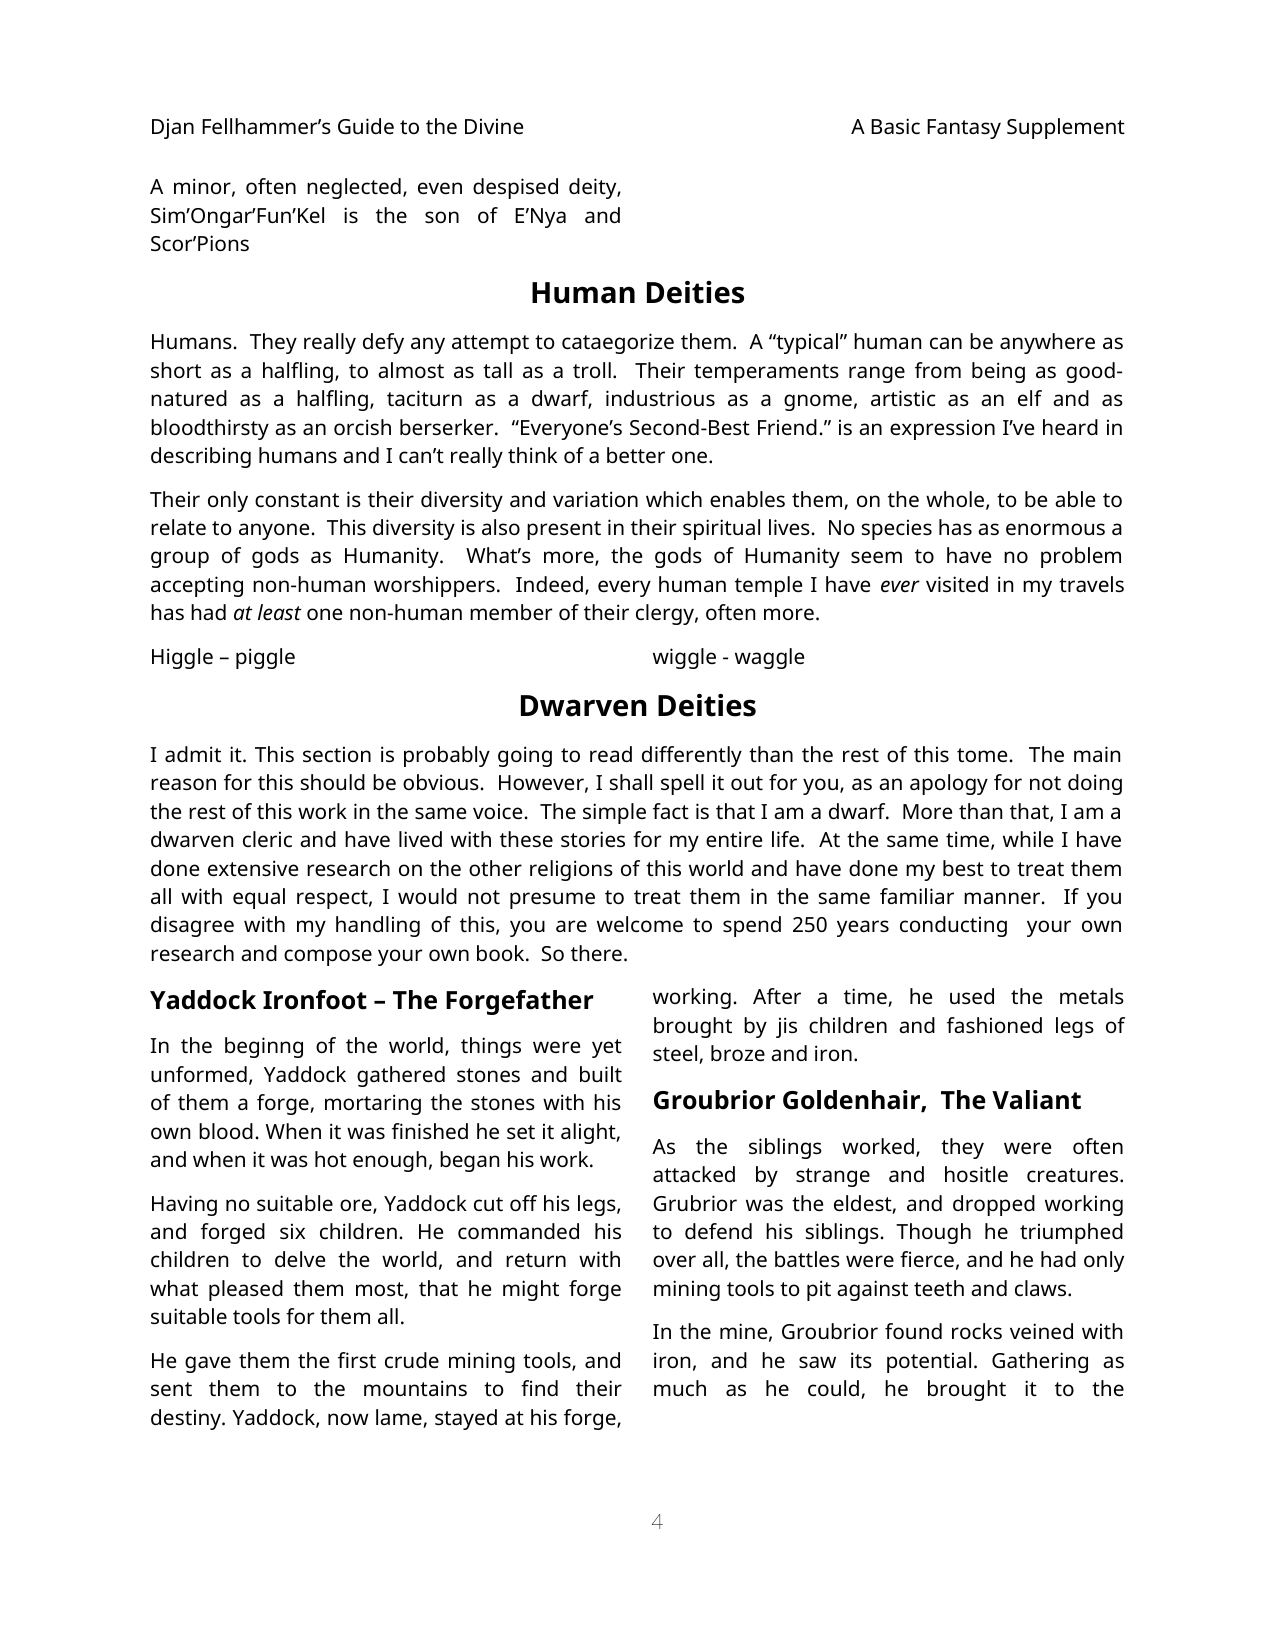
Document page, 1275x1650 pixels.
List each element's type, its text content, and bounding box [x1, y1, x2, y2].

text Having no suitable ore, Yaddock cut off his legs, and forged six children. He commanded his children to delve the world, and return with what pleased them most, that he might forge suitable tools for them all. [150, 1189, 622, 1331]
text Yaddock Ironfoot – The Forgefather [150, 982, 622, 1017]
text Human Deities [150, 273, 1125, 312]
text Groubrior Goldenhair, The Valiant [652, 1083, 1125, 1117]
text I admit it. This section is probably going to read differently than the rest of this tome. The main reason for this should be obvious. However, I shall spell it out for you, as an apology for not doing the rest of this work in the same voice. The simple fact is that I am a dwarf. More than that, I am a dwarven cleric and have lived with these stories for my entire life. At the same time, while I have done extensive research on the other religions of this world and have done my best to treat them all with equal respect, I would not presume to treat them in the same familiar manner. If you disagree with my handling of this, you are welcome to spend 250 years conducting your own research and compose your own book. So there. [150, 740, 1125, 967]
text In the mine, Groubrior found rocks veined with iron, and he saw its potential. Gathering as much as he could, he brought it to the [652, 1317, 1125, 1403]
text In the beginng of the world, things were yet unformed, Yaddock gathered stones and built of them a forge, mortaring the stones with his own blood. When it was finished he set it alight, and when it was hot enough, began his work. [150, 1032, 622, 1174]
text wiggle - waggle [652, 642, 1125, 670]
text A minor, often neglected, even despised deity, Sim’Ongar’Fun’Kel is the son of E’Nya and Scor’Pions [150, 172, 622, 258]
text Humans. They really defy any attempt to cataegorize them. A “typical” human can be anywhere as short as a halfling, to almost as tall as a troll. Their temperaments range from being as good-natured as a halfling, taciturn as a dwarf, industrious as a gnome, artistic as an elf and as bloodthirsty as an orcish berserker. “Everyone’s Second-Best Friend.” is an expression I’ve heard in describing humans and I can’t really think of a better one. [150, 327, 1125, 470]
text He gave them the first crude mining tools, and sent them to the mountains to find their destiny. Yaddock, now lame, stayed at his forge, [150, 1346, 622, 1431]
text working. After a time, he used the metals brought by jis children and fashioned legs of steel, broze and iron. [652, 982, 1125, 1068]
text Their only constant is their diversity and variation which enables them, on the whole, to be able to relate to anyone. This diversity is also present in their spiritual lives. No species has as enormous a group of gods as Humanity. What’s more, the gods of Humanity seem to have no problem accepting non-human worshippers. Indeed, every human temple I have ever visited in my travels has had at least one non-human member of their clergy, often more. [150, 485, 1125, 627]
text As the siblings worked, they were often attacked by strange and hositle creatures. Grubrior was the eldest, and dropped working to defend his siblings. Though he triumphed over all, the battles were fierce, and he had only mining tools to pit against teeth and claws. [652, 1132, 1125, 1302]
text Higgle – piggle [150, 642, 622, 670]
text Dwarven Deities [150, 685, 1125, 725]
